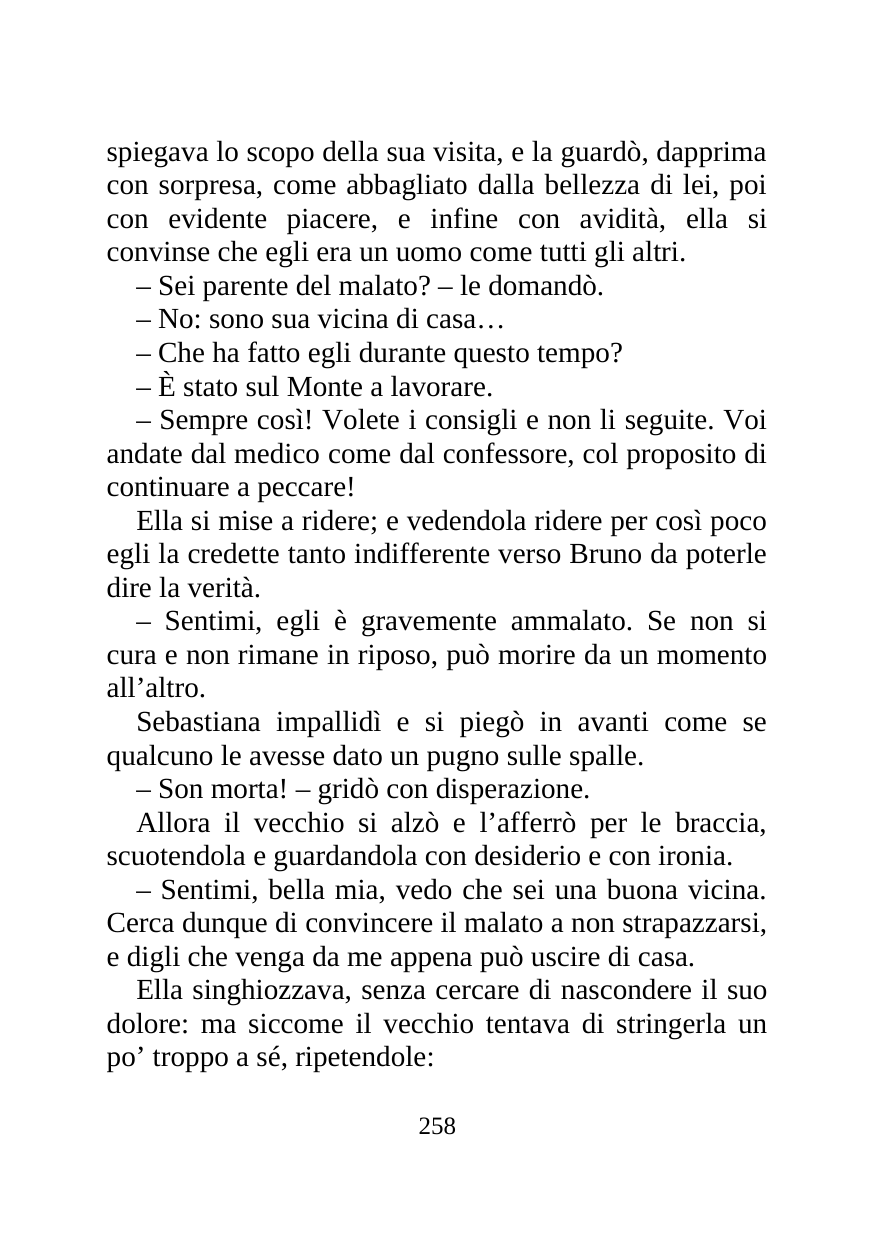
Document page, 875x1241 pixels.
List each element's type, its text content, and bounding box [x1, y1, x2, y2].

text Sebastiana impallidì e si piegò in avanti come se qualcuno le avesse dato un pugno sulle spalle. [106, 704, 768, 771]
text – Sentimi, bella mia, vedo che sei una buona vicina. Cerca dunque di convincere il malato a non strapazzarsi, e digli che venga da me appena può uscire di casa. [106, 872, 768, 972]
text – Son morta! – gridò con disperazione. [106, 771, 768, 805]
text spiegava lo scopo della sua visita, e la guardò, dapprima con sorpresa, come abbagliato dalla bellezza di lei, poi con evidente piacere, e infine con avidità, ella si convinse che egli era un uomo come tutti gli altri. [106, 134, 768, 268]
text Ella si mise a ridere; e vedendola ridere per così poco egli la credette tanto indifferente verso Bruno da poterle dire la verità. [106, 503, 768, 603]
text – È stato sul Monte a lavorare. [106, 369, 768, 402]
text – No: sono sua vicina di casa… [106, 302, 768, 335]
text – Sei parente del malato? – le domandò. [106, 268, 768, 302]
text Allora il vecchio si alzò e l’afferrò per le braccia, scuotendola e guardandola con desiderio e con ironia. [106, 805, 768, 872]
text – Che ha fatto egli durante questo tempo? [106, 335, 768, 369]
text Ella singhiozzava, senza cercare di nascondere il suo dolore: ma siccome il vecchio tentava di stringerla un po’ troppo a sé, ripetendole: [106, 972, 768, 1073]
text – Sentimi, egli è gravemente ammalato. Se non si cura e non rimane in riposo, può morire da un momento all’altro. [106, 603, 768, 704]
text – Sempre così! Volete i consigli e non li seguite. Voi andate dal medico come dal confessore, col proposito di continuare a peccare! [106, 402, 768, 503]
